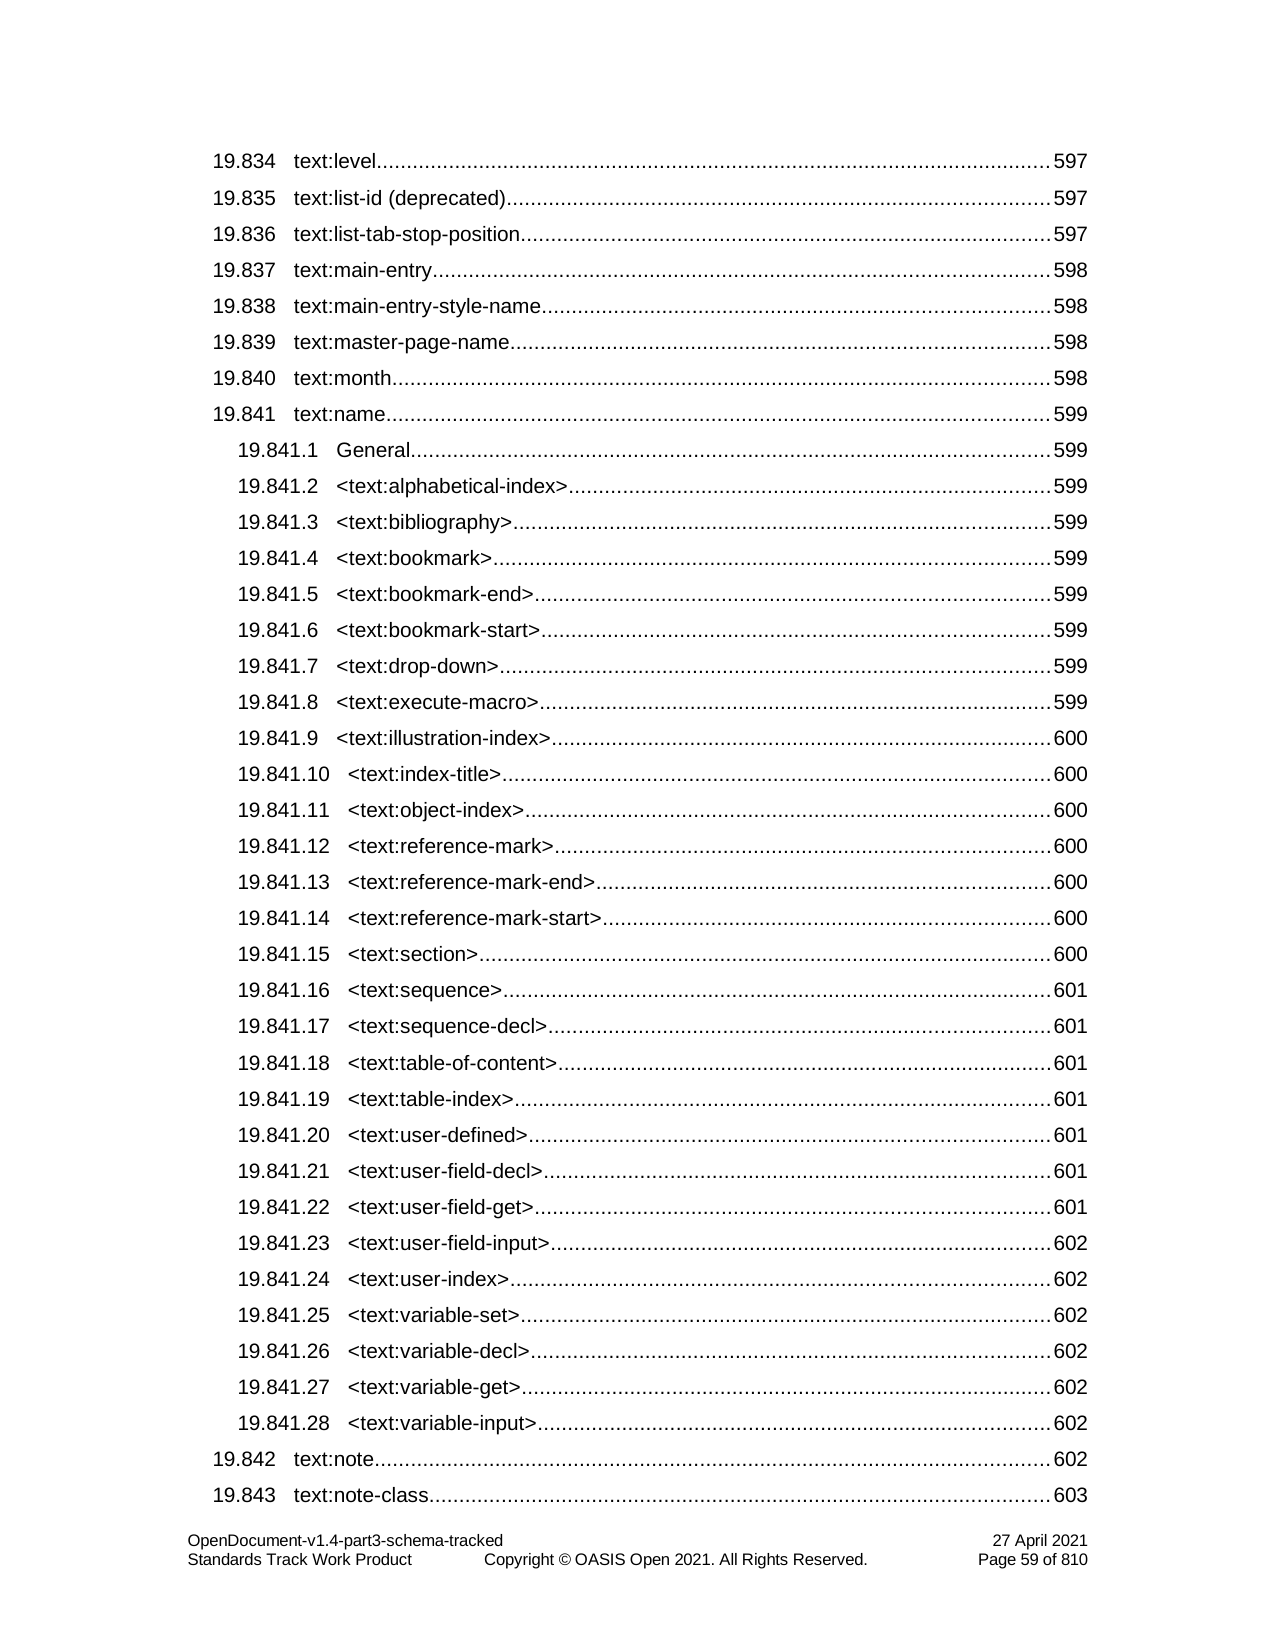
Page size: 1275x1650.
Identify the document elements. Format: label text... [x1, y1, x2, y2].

text 19.841.14 <text:reference-mark-start> 600 [237, 907, 1088, 930]
text 19.841.20 <text:user-defined> 601 [237, 1123, 1088, 1147]
text 19.841.7 <text:drop-down> 599 [237, 654, 1088, 678]
text 19.837 text:main-entry 598 [212, 258, 1088, 282]
text 19.836 text:list-tab-stop-position 597 [212, 222, 1088, 246]
text 19.841.15 <text:section> 600 [237, 943, 1088, 966]
text 19.841.19 <text:table-index> 601 [237, 1087, 1088, 1111]
text 19.841.22 <text:user-field-get> 601 [237, 1195, 1088, 1219]
text 19.841.16 <text:sequence> 601 [237, 979, 1088, 1002]
text 19.841.18 <text:table-of-content> 601 [237, 1051, 1088, 1074]
text 19.843 text:note-class 603 [212, 1483, 1088, 1507]
text 19.841.26 <text:variable-decl> 602 [237, 1339, 1088, 1363]
text 19.841.13 <text:reference-mark-end> 600 [237, 871, 1088, 894]
text 19.842 text:note 602 [212, 1447, 1088, 1471]
text 19.841.8 <text:execute-macro> 599 [237, 691, 1088, 714]
text 19.841.23 <text:user-field-input> 602 [237, 1231, 1088, 1255]
text 19.841.5 <text:bookmark-end> 599 [237, 582, 1088, 606]
text 19.841.21 <text:user-field-decl> 601 [237, 1159, 1088, 1183]
text 19.841.27 <text:variable-get> 602 [237, 1375, 1088, 1399]
text 19.835 text:list-id (deprecated) 597 [212, 186, 1088, 209]
text 19.841.3 <text:bibliography> 599 [237, 510, 1088, 534]
text 19.841 text:name 599 [212, 402, 1088, 426]
text 19.841.25 <text:variable-set> 602 [237, 1303, 1088, 1327]
text 19.841.28 <text:variable-input> 602 [237, 1411, 1088, 1435]
text 19.841.2 <text:alphabetical-index> 599 [237, 474, 1088, 498]
text 19.841.12 <text:reference-mark> 600 [237, 835, 1088, 858]
text 19.841.6 <text:bookmark-start> 599 [237, 618, 1088, 642]
text 19.841.11 <text:object-index> 600 [237, 799, 1088, 822]
text 19.841.17 <text:sequence-decl> 601 [237, 1015, 1088, 1038]
text 19.840 text:month 598 [212, 366, 1088, 390]
text 19.841.9 <text:illustration-index> 600 [237, 727, 1088, 750]
text 19.841.4 <text:bookmark> 599 [237, 546, 1088, 570]
text 19.834 text:level 597 [212, 150, 1088, 173]
text 19.841.10 <text:index-title> 600 [237, 763, 1088, 786]
text 19.839 text:master-page-name 598 [212, 330, 1088, 354]
text 19.841.24 <text:user-index> 602 [237, 1267, 1088, 1291]
text 19.838 text:main-entry-style-name 598 [212, 294, 1088, 318]
text 19.841.1 General 599 [237, 438, 1088, 462]
